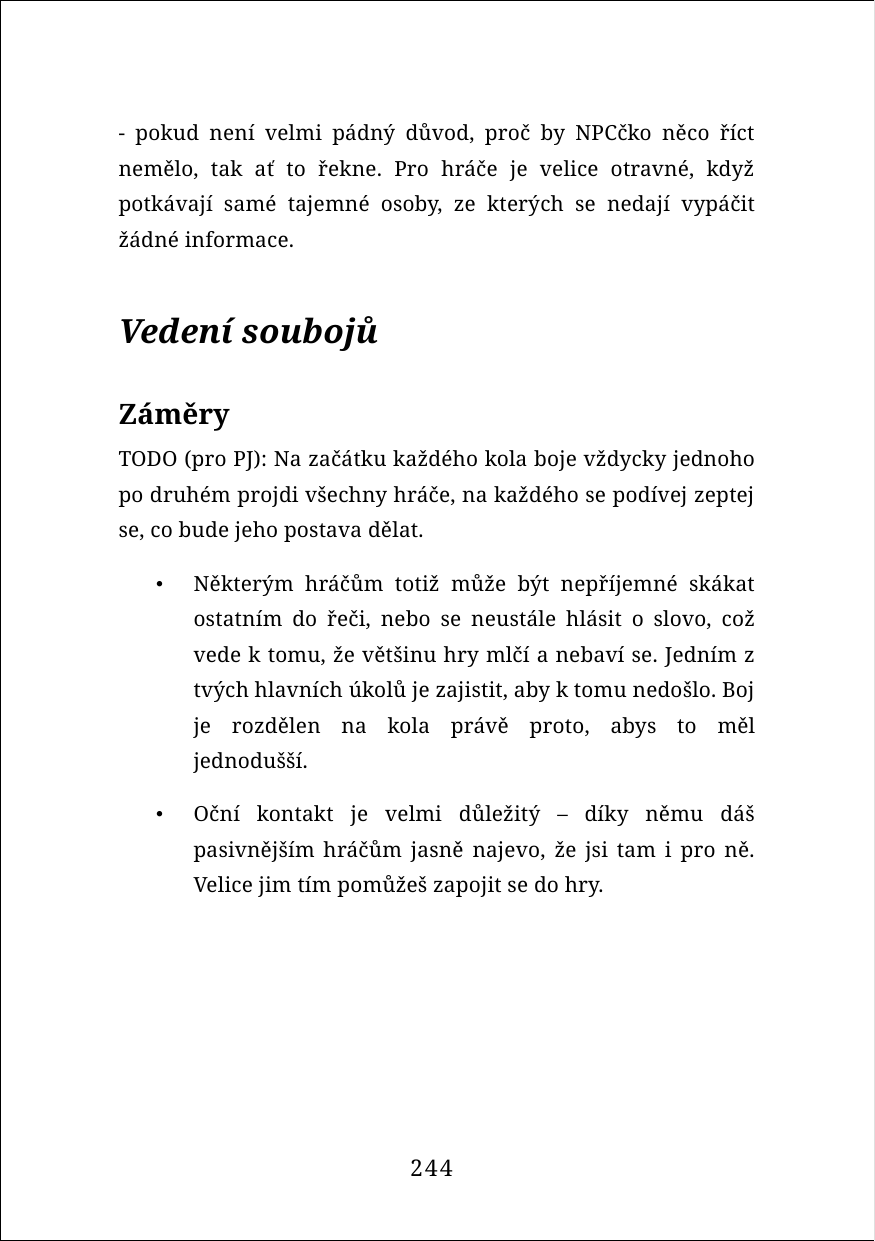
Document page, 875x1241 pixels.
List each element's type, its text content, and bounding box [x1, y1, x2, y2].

subtitle Vedení soubojů [118, 308, 756, 353]
text - pokud není velmi pádný důvod, proč by NPCčko něco říct nemělo, tak ať to řekne. Pro hráče je velice otravné, když potkávají samé tajemné osoby, ze kterých se nedají vypáčit žádné informace. [118, 118, 756, 253]
list Některým hráčům totiž může být nepříjemné skákat ostatním do řeči, nebo se neustále hlásit o slovo, což vede k tomu, že většinu hry mlčí a nebaví se. Jedním z tvých hlavních úkolů je zajistit, aby k tomu nedošlo. Boj je rozdělen na kola právě proto, abys to měl jednodušší. [156, 569, 756, 775]
list Oční kontakt je velmi důležitý – díky němu dáš pasivnějším hráčům jasně najevo, že jsi tam i pro ně. Velice jim tím pomůžeš zapojit se do hry. [156, 799, 756, 899]
text TODO (pro PJ): Na začátku každého kola boje vždycky jednoho po druhém projdi všechny hráče, na každého se podívej zeptej se, co bude jeho postava dělat. [118, 444, 756, 544]
subtitle Záměry [118, 394, 756, 433]
